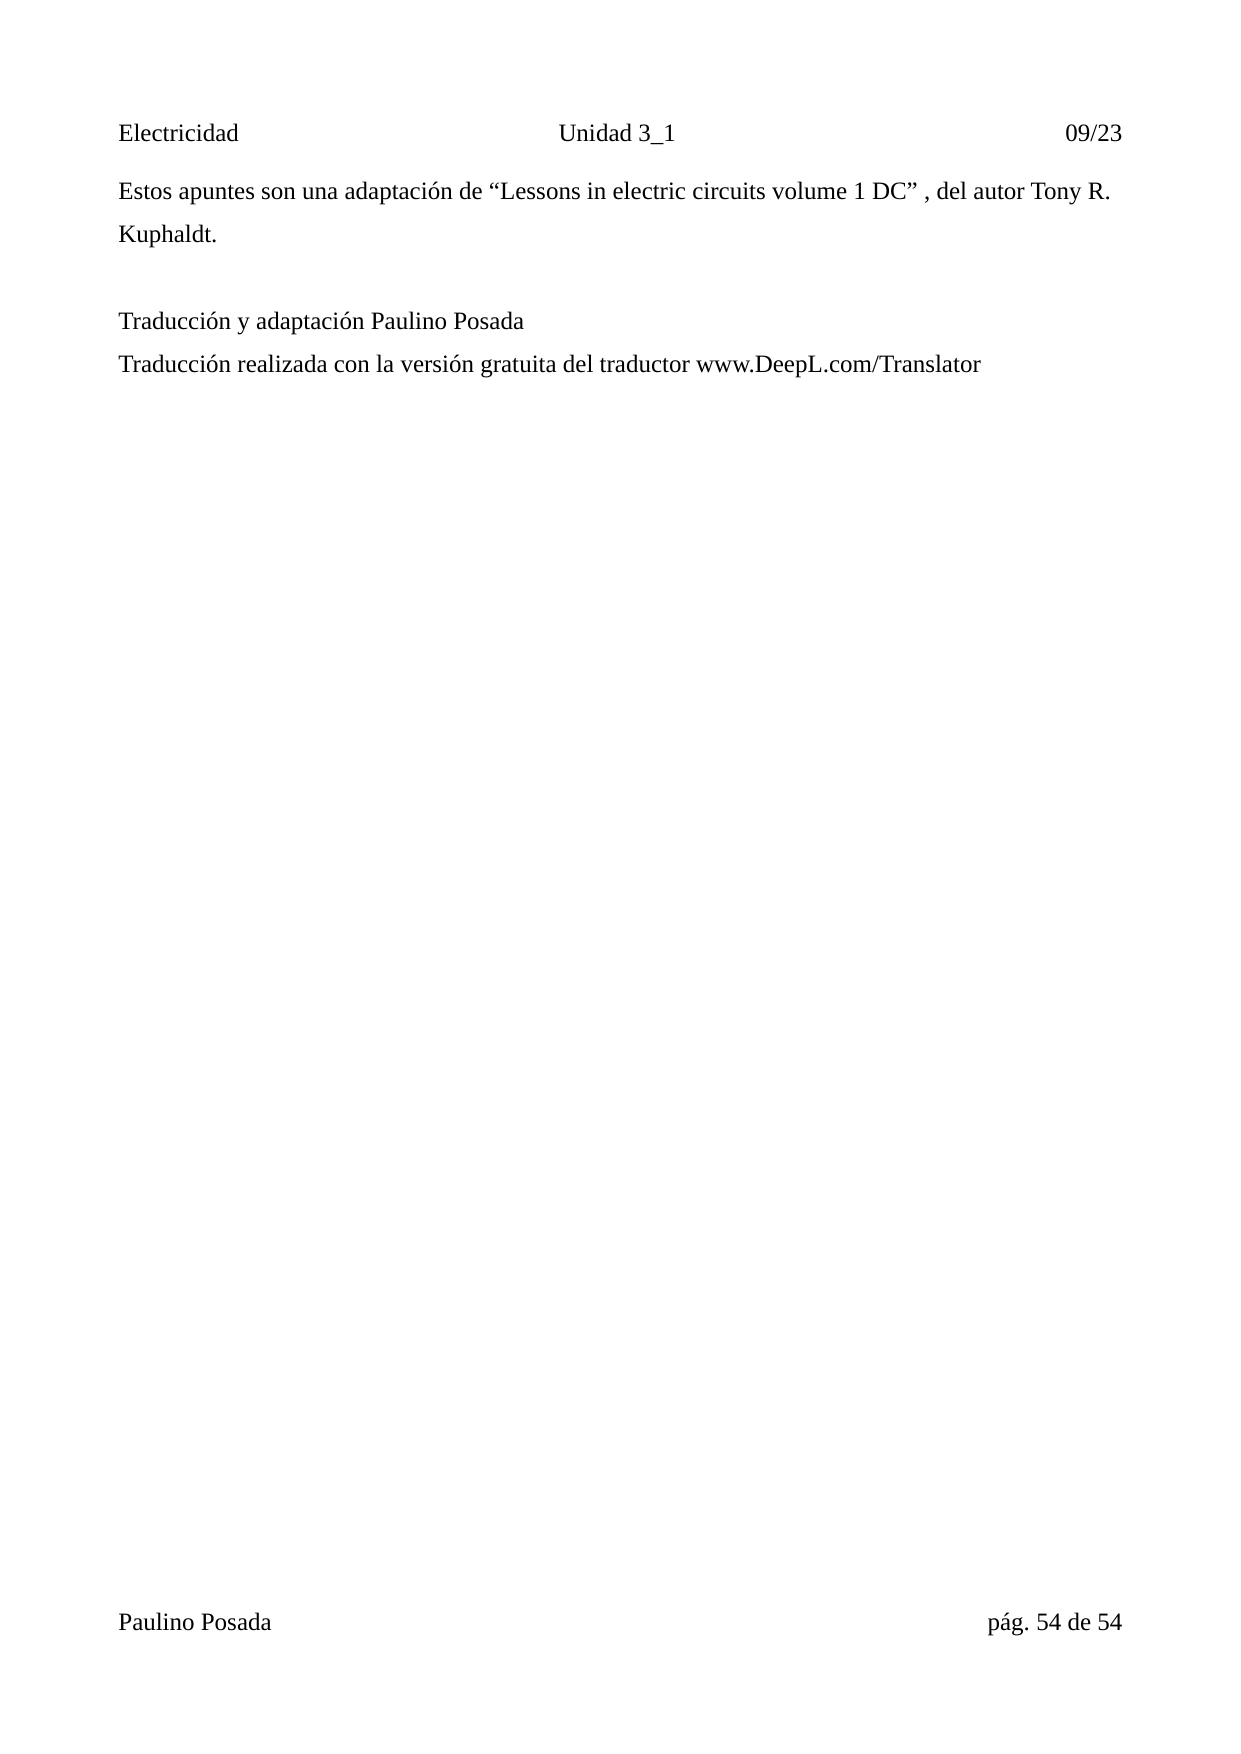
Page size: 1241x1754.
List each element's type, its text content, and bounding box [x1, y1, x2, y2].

text Estos apuntes son una adaptación de “Lessons in electric circuits volume 1 DC” , del autor Tony R. Kuphaldt. [118, 176, 1122, 248]
text Traducción y adaptación Paulino Posada [118, 306, 1122, 334]
text Traducción realizada con la versión gratuita del traductor www.DeepL.com/Translator [118, 349, 1122, 378]
